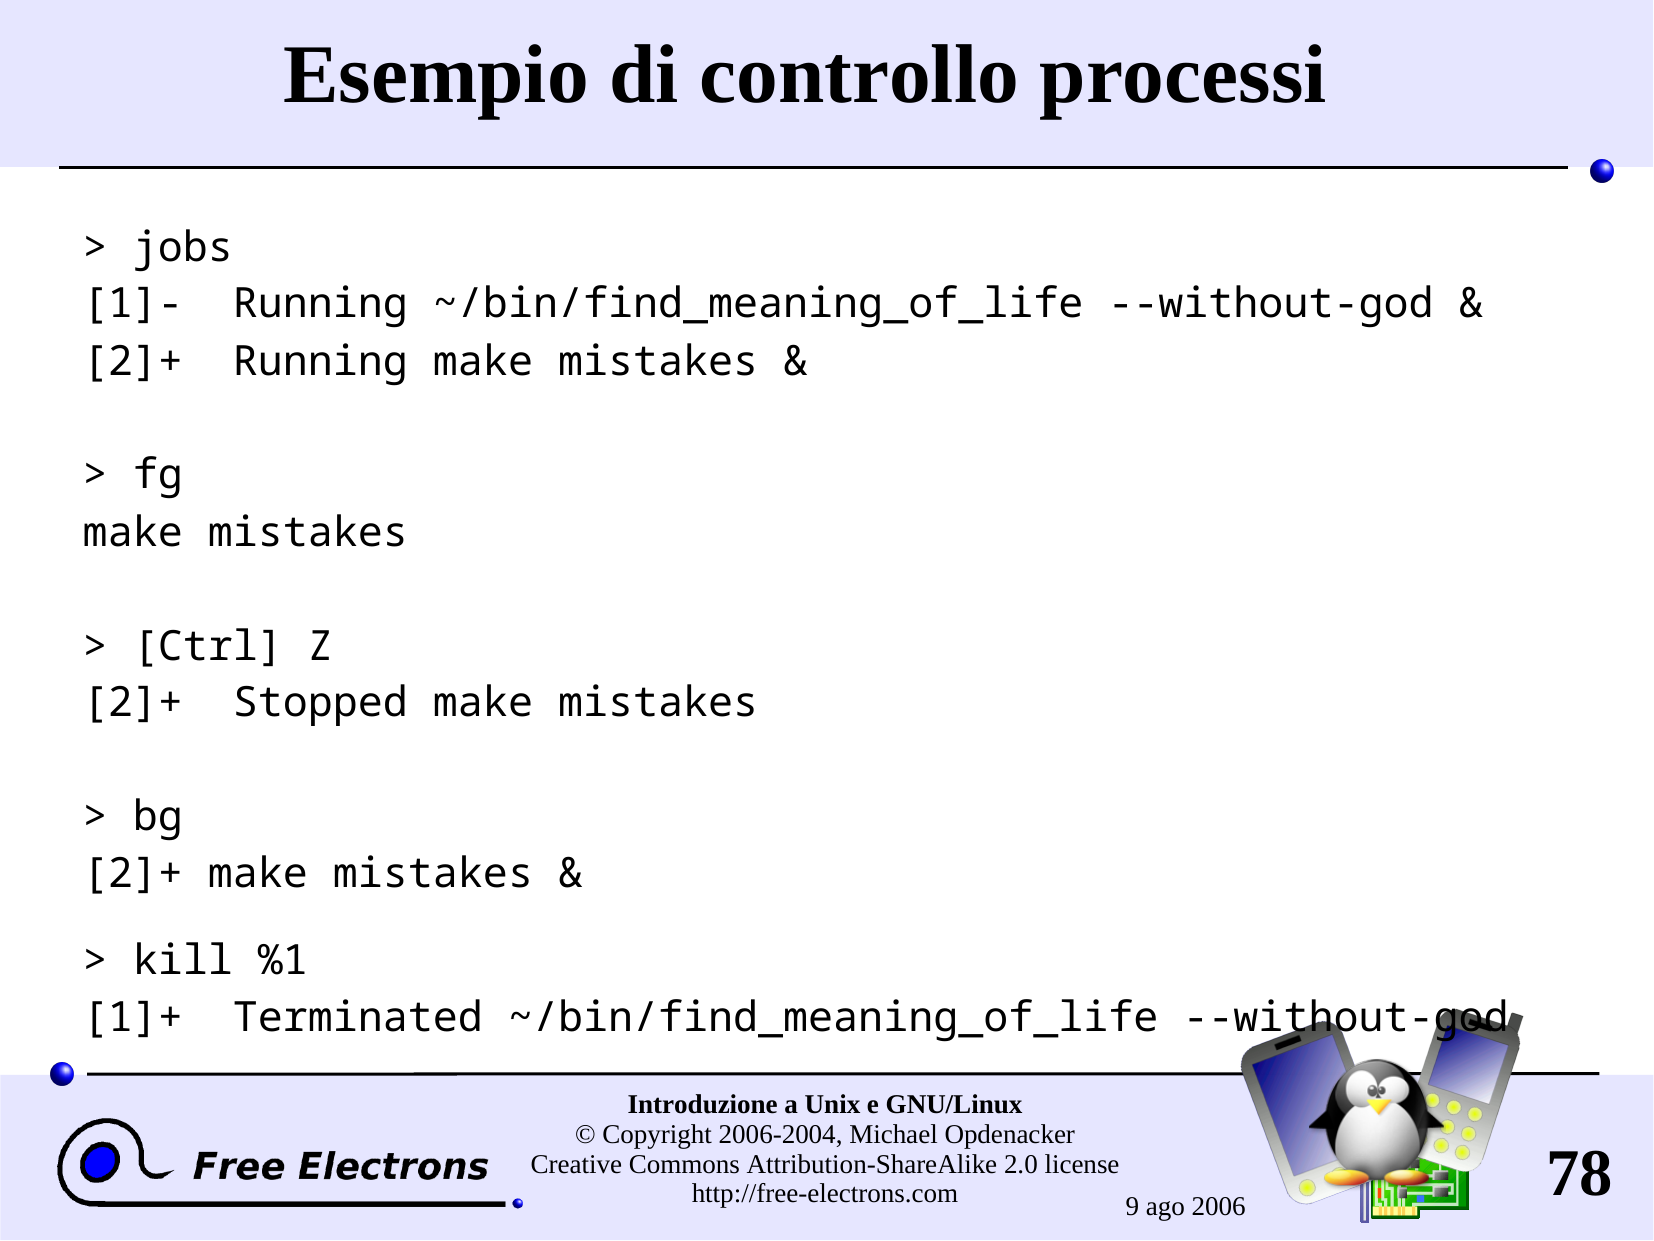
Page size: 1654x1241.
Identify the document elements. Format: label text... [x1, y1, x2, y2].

picture [50, 1107, 527, 1216]
picture [1260, 1146, 1495, 1241]
title Esempio di controllo processi [60, 20, 1551, 130]
list > jobs [1]- Running ~/bin/find_meaning_of_life --without-god & [2]+ Running make mistakes & > fg make mistakes > [Ctrl] Z [2]+ Stopped make mistakes > bg [2]+ make mistakes & > kill %1 [1]+ Terminated ~/bin/find_meaning_of_life --without-god [64, 216, 1602, 1146]
